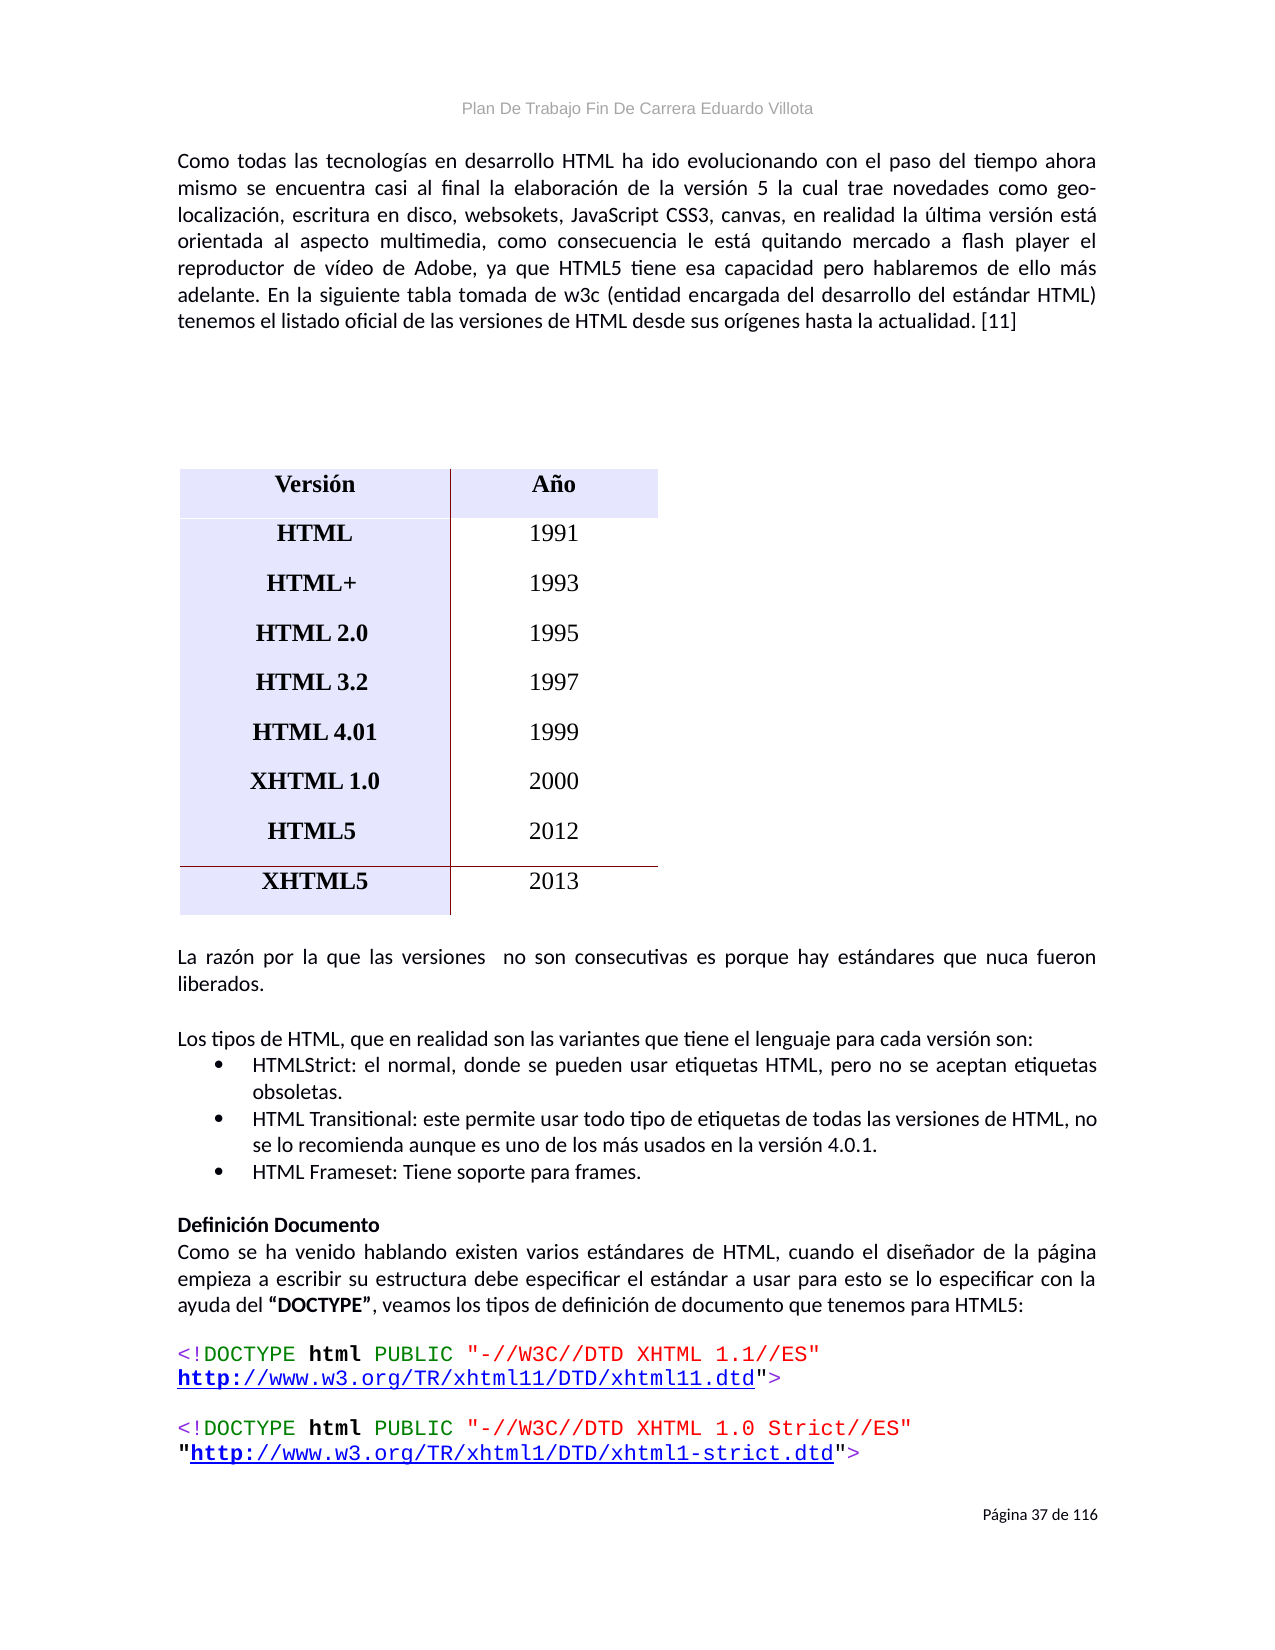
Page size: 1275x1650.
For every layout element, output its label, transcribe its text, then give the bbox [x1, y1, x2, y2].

table_cell XHTML 1.0 [180, 766, 450, 816]
table_cell 2012 [451, 816, 658, 866]
list Definición Documento [177, 1211, 1098, 1238]
table_cell XHTML5 [180, 867, 450, 915]
text La razón por la que las versiones no son consecutivas es porque hay estándares que nuca fueron liberados. [177, 943, 1098, 997]
table_cell HTML 2.0 [180, 618, 450, 667]
table_header Versión [180, 469, 450, 518]
text Como se ha venido hablando existen varios estándares de HTML, cuando el diseñador de la página empieza a escribir su estructura debe especificar el estándar a usar para esto se lo especificar con la ayuda del “DOCTYPE”, veamos los tipos de definición de documento que tenemos para HTML5: [177, 1238, 1098, 1318]
table_cell 1999 [451, 717, 658, 766]
table_cell 2000 [451, 766, 658, 816]
text Como todas las tecnologías en desarrollo HTML ha ido evolucionando con el paso del tiempo ahora mismo se encuentra casi al final la elaboración de la versión 5 la cual trae novedades como geo-localización, escritura en disco, websokets, JavaScript CSS3, canvas, en realidad la última versión está orientada al aspecto multimedia, como consecuencia le está quitando mercado a flash player el reproductor de vídeo de Adobe, ya que HTML5 tiene esa capacidad pero hablaremos de ello más adelante. En la siguiente tabla tomada de w3c (entidad encargada del desarrollo del estándar HTML) tenemos el listado oficial de las versiones de HTML desde sus orígenes hasta la actualidad. [11] [177, 148, 1098, 334]
text <!DOCTYPE html PUBLIC "-//W3C//DTD XHTML 1.0 Strict//ES" "http://www.w3.org/TR/xhtml1/DTD/xhtml1-strict.dtd"> [177, 1417, 1098, 1467]
text Los tipos de HTML, que en realidad son las variantes que tiene el lenguaje para cada versión son: [177, 1025, 1098, 1051]
list HTML Transitional: este permite usar todo tipo de etiquetas de todas las versiones de HTML, no se lo recomienda aunque es uno de los más usados en la versión 4.0.1. [215, 1105, 1098, 1158]
table_cell 1995 [451, 618, 658, 667]
table_cell 1997 [451, 667, 658, 717]
table_cell HTML 4.01 [180, 717, 450, 766]
list HTML Frameset: Tiene soporte para frames. [215, 1158, 1098, 1185]
table_cell 2013 [451, 867, 658, 915]
table_cell 1993 [451, 568, 658, 618]
table_header Año [451, 469, 658, 518]
text <!DOCTYPE html PUBLIC "-//W3C//DTD XHTML 1.1//ES" http://www.w3.org/TR/xhtml11/DTD/xhtml11.dtd"> [177, 1343, 1098, 1392]
table_cell HTML5 [180, 816, 450, 866]
table_cell HTML 3.2 [180, 667, 450, 717]
table_cell HTML+ [180, 568, 450, 618]
table_cell 1991 [451, 519, 658, 568]
list HTMLStrict: el normal, donde se pueden usar etiquetas HTML, pero no se aceptan etiquetas obsoletas. [215, 1051, 1098, 1105]
table_cell HTML [180, 519, 450, 568]
